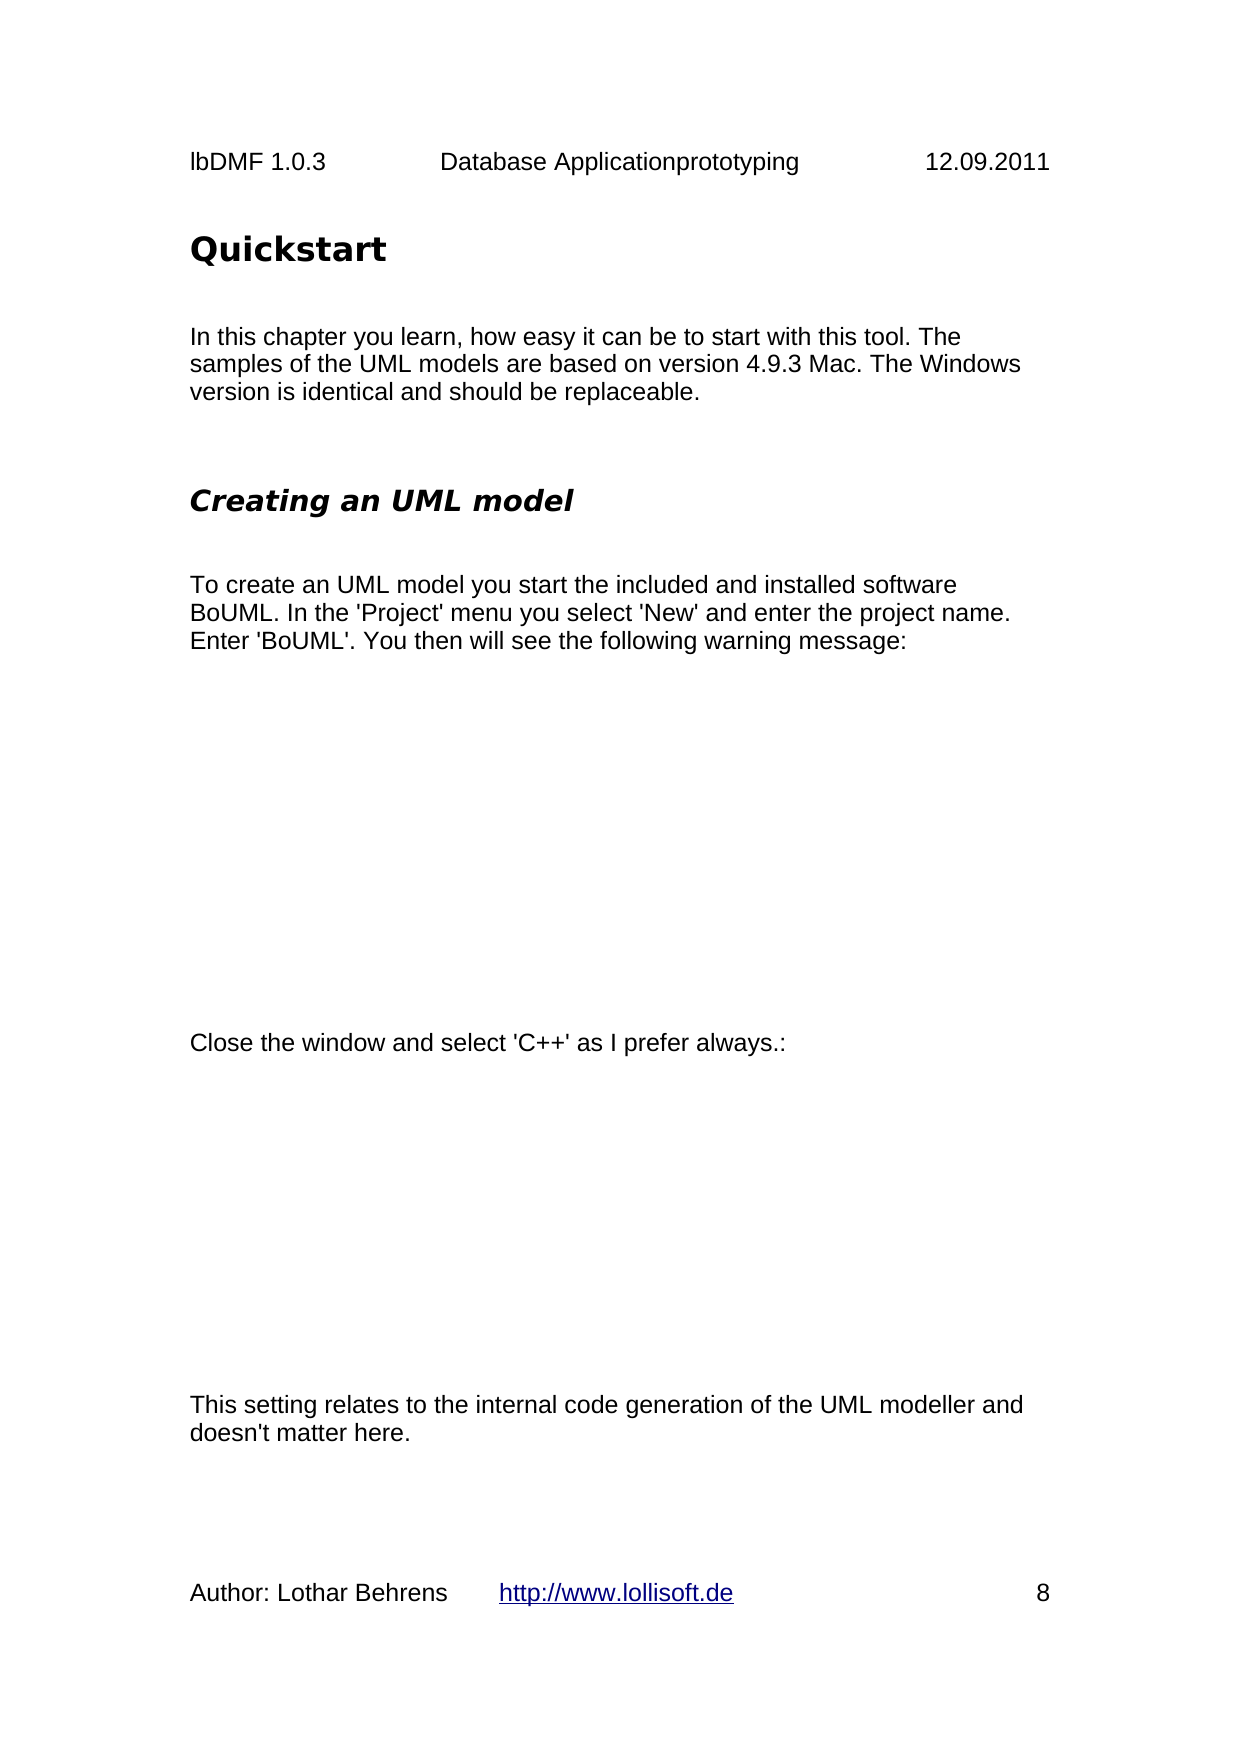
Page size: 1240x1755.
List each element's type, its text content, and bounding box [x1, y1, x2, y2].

subtitle Creating an UML model [189, 484, 1050, 518]
subtitle Quickstart [189, 230, 1050, 269]
text Close the window and select 'C++' as I prefer always.: [189, 1029, 1050, 1057]
text To create an UML model you start the included and installed software BoUML. In the 'Project' menu you select 'New' and enter the project name. Enter 'BoUML'. You then will see the following warning message: [189, 571, 1050, 654]
text In this chapter you learn, how easy it can be to start with this tool. The samples of the UML models are based on version 4.9.3 Mac. The Windows version is identical and should be replaceable. [189, 322, 1050, 406]
text This setting relates to the internal code generation of the UML modeller and doesn't matter here. [189, 1391, 1050, 1446]
